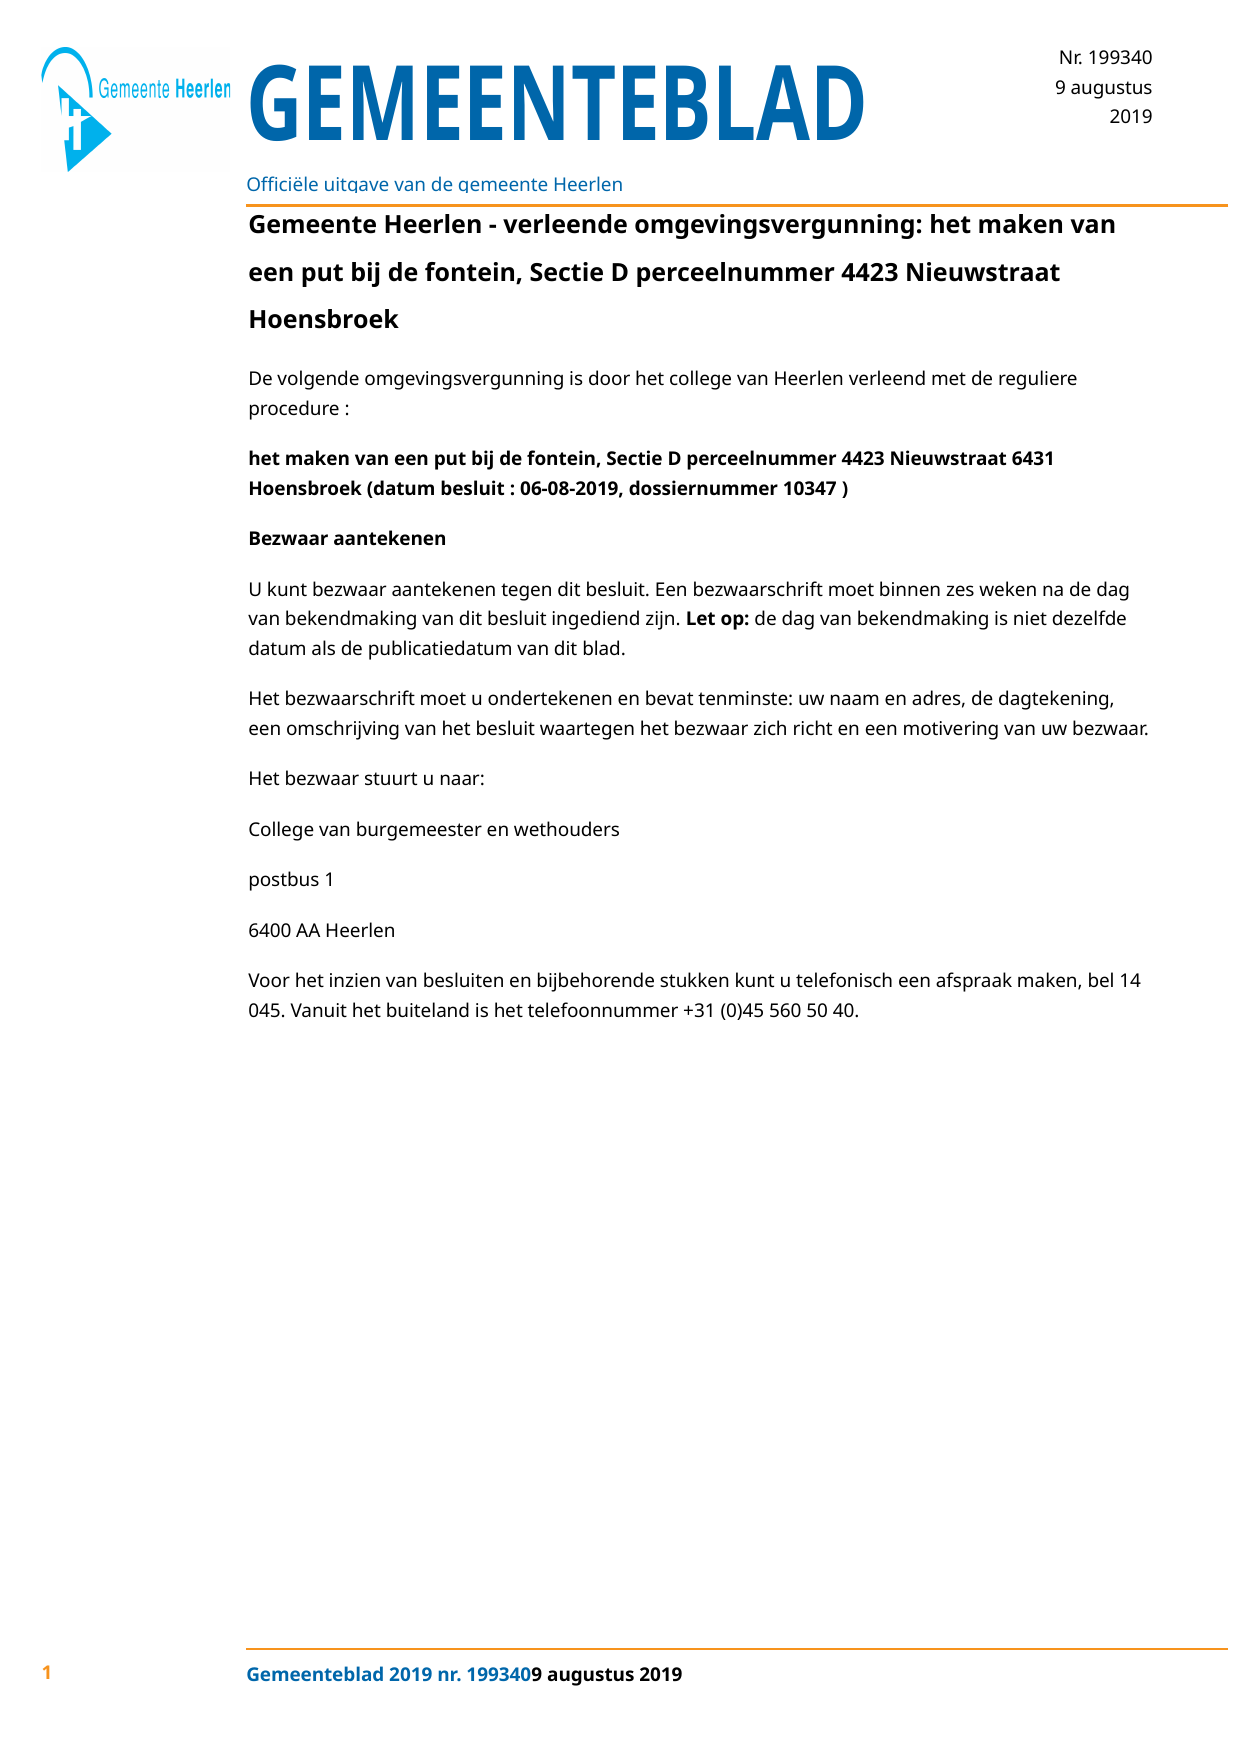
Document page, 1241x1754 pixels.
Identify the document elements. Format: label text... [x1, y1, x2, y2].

text 6400 AA Heerlen [248, 917, 1152, 942]
text De volgende omgevingsvergunning is door het college van Heerlen verleend met de reguliere procedure : [248, 366, 1152, 421]
text Bezwaar aantekenen [248, 526, 1152, 551]
picture [41, 47, 58, 70]
text Gemeente Heerlen - verleende omgevingsvergunning: het maken van een put bij de fontein, Sectie D perceelnummer 4423 Nieuwstraat Hoensbroek [248, 207, 1152, 336]
text Het bezwaar stuurt u naar: [248, 766, 1152, 791]
text Voor het inzien van besluiten en bijbehorende stukken kunt u telefonisch een afspraak maken, bel 14 045. Vanuit het buiteland is het telefoonnummer +31 (0)45 560 50 40. [248, 967, 1152, 1022]
text College van burgemeester en wethouders [248, 816, 1152, 842]
picture [41, 47, 231, 172]
text Het bezwaarschrift moet u ondertekenen en bevat tenminste: uw naam en adres, de dagtekening, een omschrijving van het besluit waartegen het bezwaar zich richt en een motivering van uw bezwaar. [248, 686, 1152, 741]
text postbus 1 [248, 866, 1152, 892]
text U kunt bezwaar aantekenen tegen dit besluit. Een bezwaarschrift moet binnen zes weken na de dag van bekendmaking van dit besluit ingediend zijn. Let op: de dag van bekendmaking is niet dezelfde datum als de publicatiedatum van dit blad. [248, 576, 1152, 661]
text het maken van een put bij de fontein, Sectie D perceelnummer 4423 Nieuwstraat 6431 Hoensbroek (datum besluit : 06-08-2019, dossiernummer 10347 ) [248, 446, 1152, 501]
